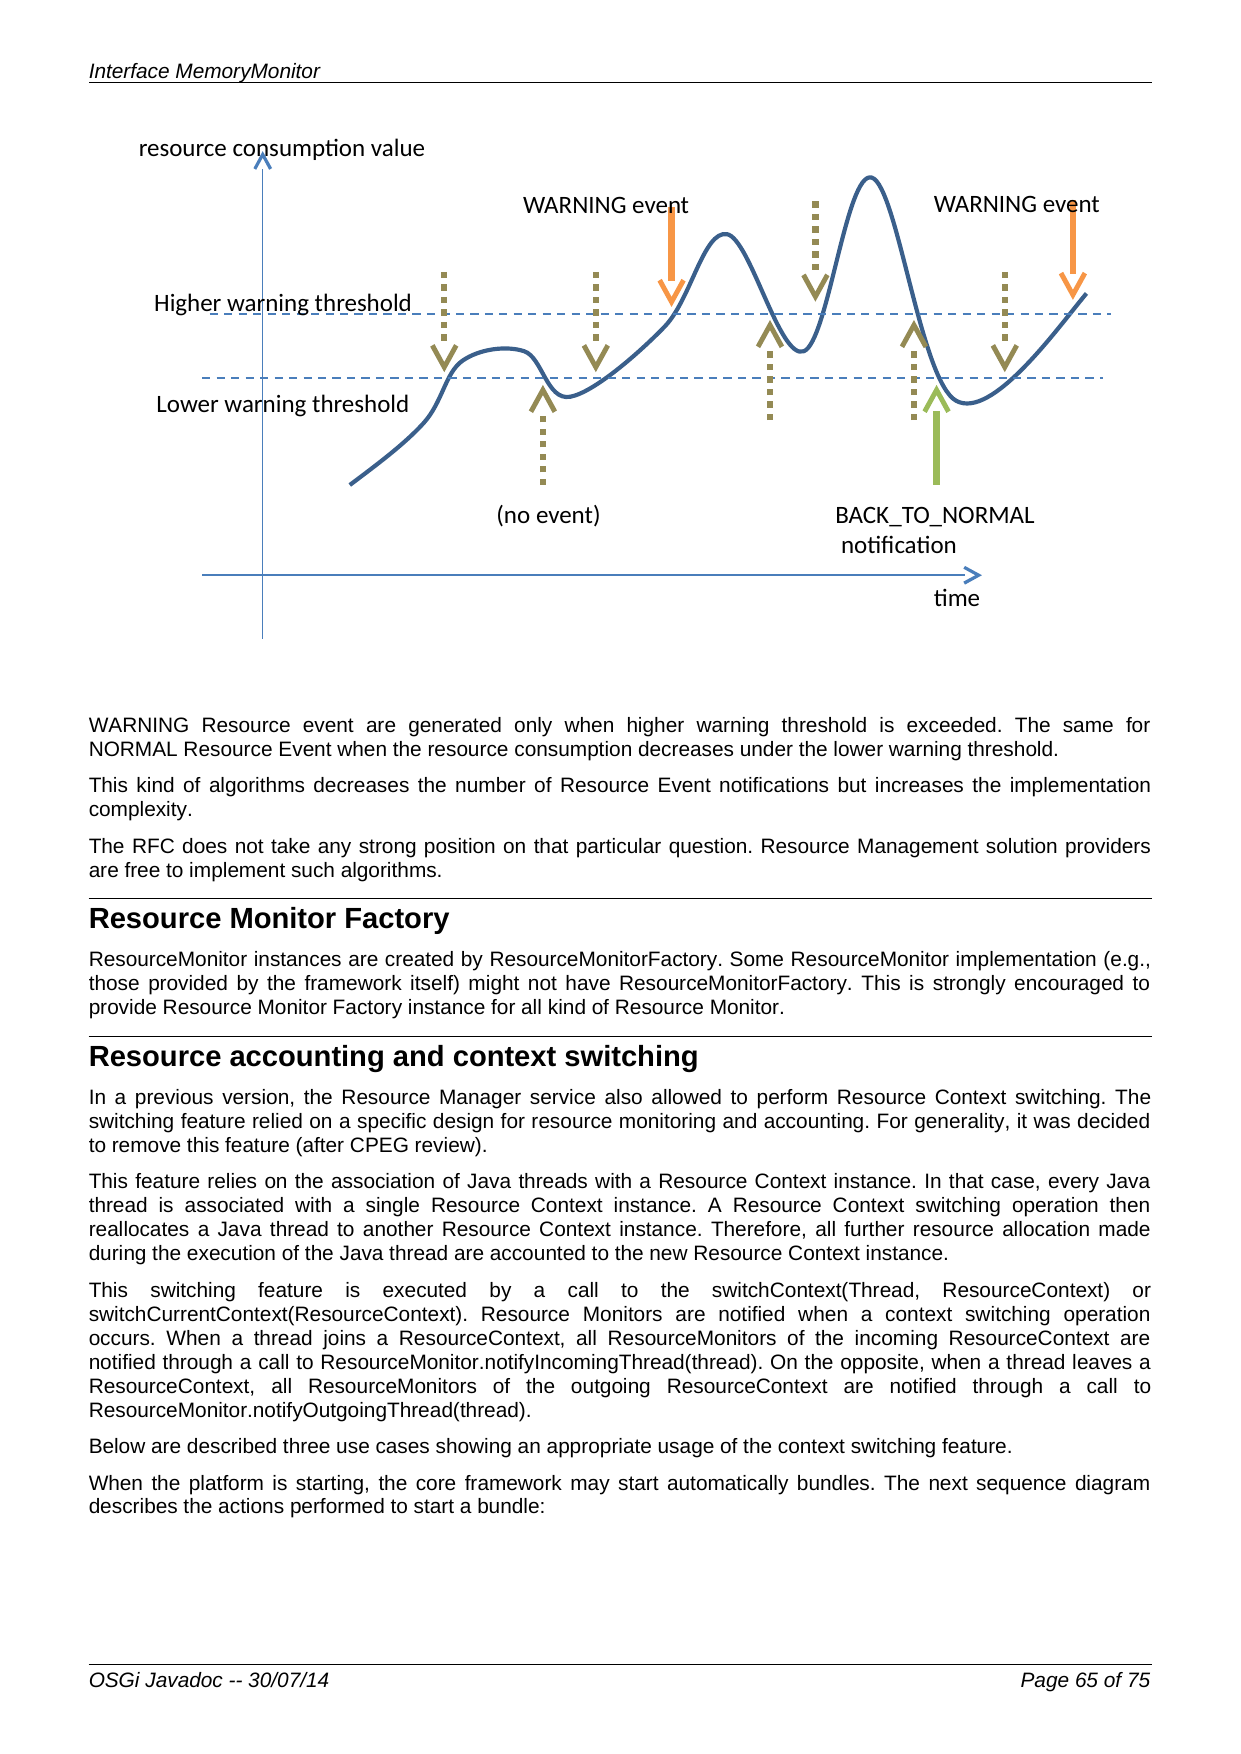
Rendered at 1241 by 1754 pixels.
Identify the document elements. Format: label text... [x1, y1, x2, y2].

text WARNING Resource event are generated only when higher warning threshold is exceeded. The same for NORMAL Resource Event when the resource consumption decreases under the lower warning threshold. [88, 713, 1152, 761]
text When the platform is starting, the core framework may start automatically bundles. The next sequence diagram describes the actions performed to start a bundle: [88, 1470, 1152, 1518]
subtitle Resource accounting and context switching [88, 1037, 1152, 1072]
text ResourceMonitor instances are created by ResourceMonitorFactory. Some ResourceMonitor implementation (e.g., those provided by the framework itself) might not have ResourceMonitorFactory. This is strongly encouraged to provide Resource Monitor Factory instance for all kind of Resource Monitor. [88, 947, 1152, 1019]
text The RFC does not take any strong position on that particular question. Resource Management solution providers are free to implement such algorithms. [88, 833, 1152, 881]
text Below are described three use cases showing an appropriate usage of the context switching feature. [88, 1434, 1152, 1458]
subtitle Resource Monitor Factory [88, 899, 1152, 935]
text In a previous version, the Resource Manager service also allowed to perform Resource Context switching. The switching feature relied on a specific design for resource monitoring and accounting. For generality, it was decided to remove this feature (after CPEG review). [88, 1085, 1152, 1157]
text This kind of algorithms decreases the number of Resource Event notifications but increases the implementation complexity. [88, 773, 1152, 821]
text This feature relies on the association of Java threads with a Resource Context instance. In that case, every Java thread is associated with a single Resource Context instance. A Resource Context switching operation then reallocates a Java thread to another Resource Context instance. Therefore, all further resource allocation made during the execution of the Java thread are accounted to the new Resource Context instance. [88, 1169, 1152, 1265]
text This switching feature is executed by a call to the switchContext(Thread, ResourceContext) or switchCurrentContext(ResourceContext). Resource Monitors are notified when a context switching operation occurs. When a thread joins a ResourceContext, all ResourceMonitors of the incoming ResourceContext are notified through a call to ResourceMonitor.notifyIncomingThread(thread). On the opposite, when a thread leaves a ResourceContext, all ResourceMonitors of the outgoing ResourceContext are notified through a call to ResourceMonitor.notifyOutgoingThread(thread). [88, 1278, 1152, 1421]
